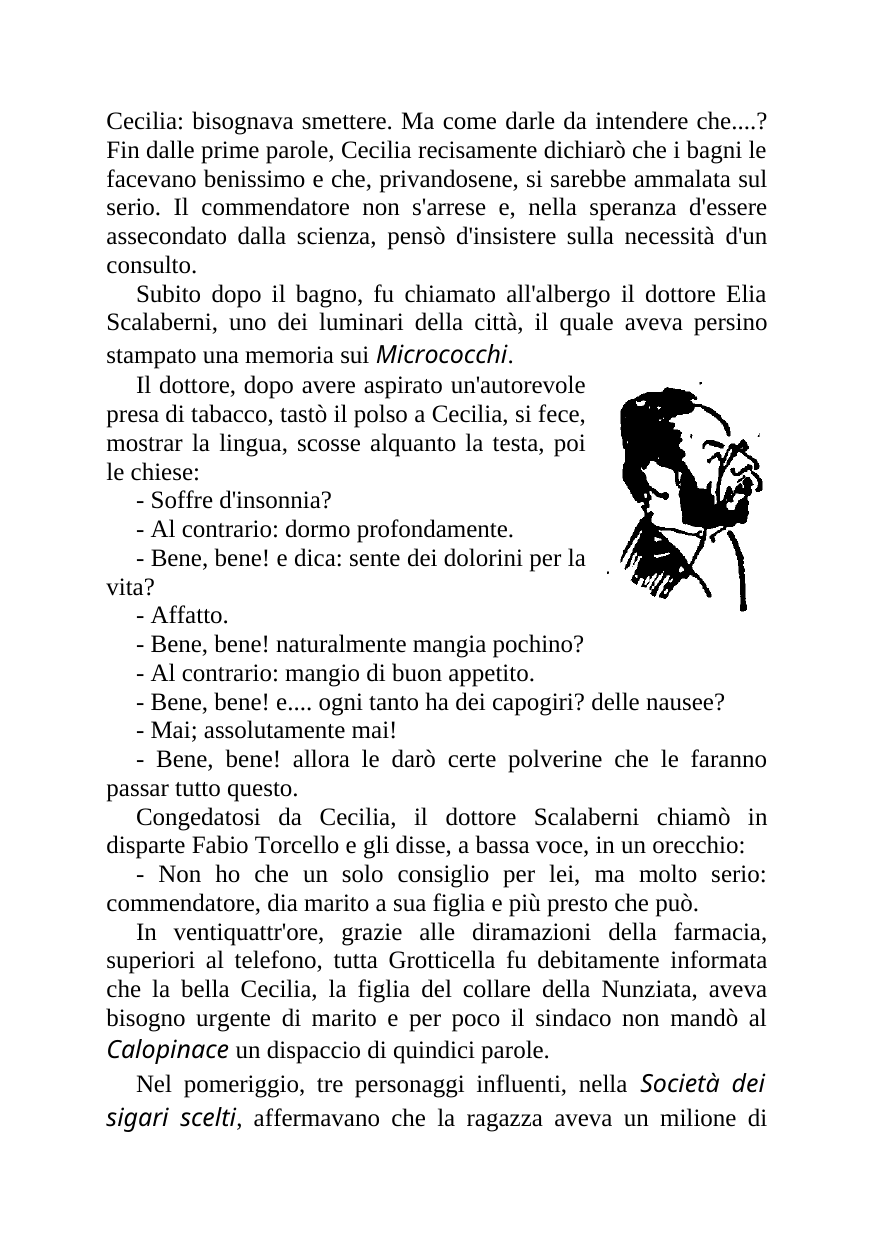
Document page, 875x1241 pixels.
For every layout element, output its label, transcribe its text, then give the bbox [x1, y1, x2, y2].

text - Al contrario: mangio di buon appetito. [106, 658, 768, 687]
text - Affatto. [106, 600, 605, 629]
text Cecilia: bisognava smettere. Ma come darle da intendere che....? Fin dalle prime parole, Cecilia recisamente dichiarò che i bagni le facevano benissimo e che, privandosene, si sarebbe ammalata sul serio. Il commendatore non s'arrese e, nella speranza d'essere assecondato dalla scienza, pensò d'insistere sulla necessità d'un consulto. [106, 106, 768, 279]
picture [606, 370, 767, 628]
text - Soffre d'insonnia? [106, 485, 605, 514]
text - Non ho che un solo consiglio per lei, ma molto serio: commendatore, dia marito a sua figlia e più presto che può. [106, 859, 768, 917]
text Il dottore, dopo avere aspirato un'autorevole presa di tabacco, tastò il polso a Cecilia, si fece, mostrar la lingua, scosse alquanto la testa, poi le chiese: [106, 368, 768, 629]
text In ventiquattr'ore, grazie alle diramazioni della farmacia, superiori al telefono, tutta Grotticella fu debitamente informata che la bella Cecilia, la figlia del collare della Nunziata, aveva bisogno urgente di marito e per poco il sindaco non mandò al Calopinace un dispaccio di quindici parole. [106, 917, 768, 1066]
text - Bene, bene! e.... ogni tanto ha dei capogiri? delle nausee? [106, 687, 768, 715]
text - Bene, bene! naturalmente mangia pochino? [106, 629, 768, 658]
text Congedatosi da Cecilia, il dottore Scalaberni chiamò in disparte Fabio Torcello e gli disse, a bassa voce, in un orecchio: [106, 802, 768, 859]
text - Mai; assolutamente mai! [106, 715, 768, 744]
text - Bene, bene! e dica: sente dei dolorini per la vita? [106, 543, 605, 600]
text Subito dopo il bagno, fu chiamato all'albergo il dottore Elia Scalaberni, uno dei luminari della città, il quale aveva persino stampato una memoria sui Micrococchi. [106, 279, 768, 370]
text Nel pomeriggio, tre personaggi influenti, nella Società dei sigari scelti, affermavano che la ragazza aveva un milione di [106, 1066, 768, 1134]
text - Al contrario: dormo profondamente. [106, 514, 605, 543]
text - Bene, bene! allora le darò certe polverine che le faranno passar tutto questo. [106, 744, 768, 802]
